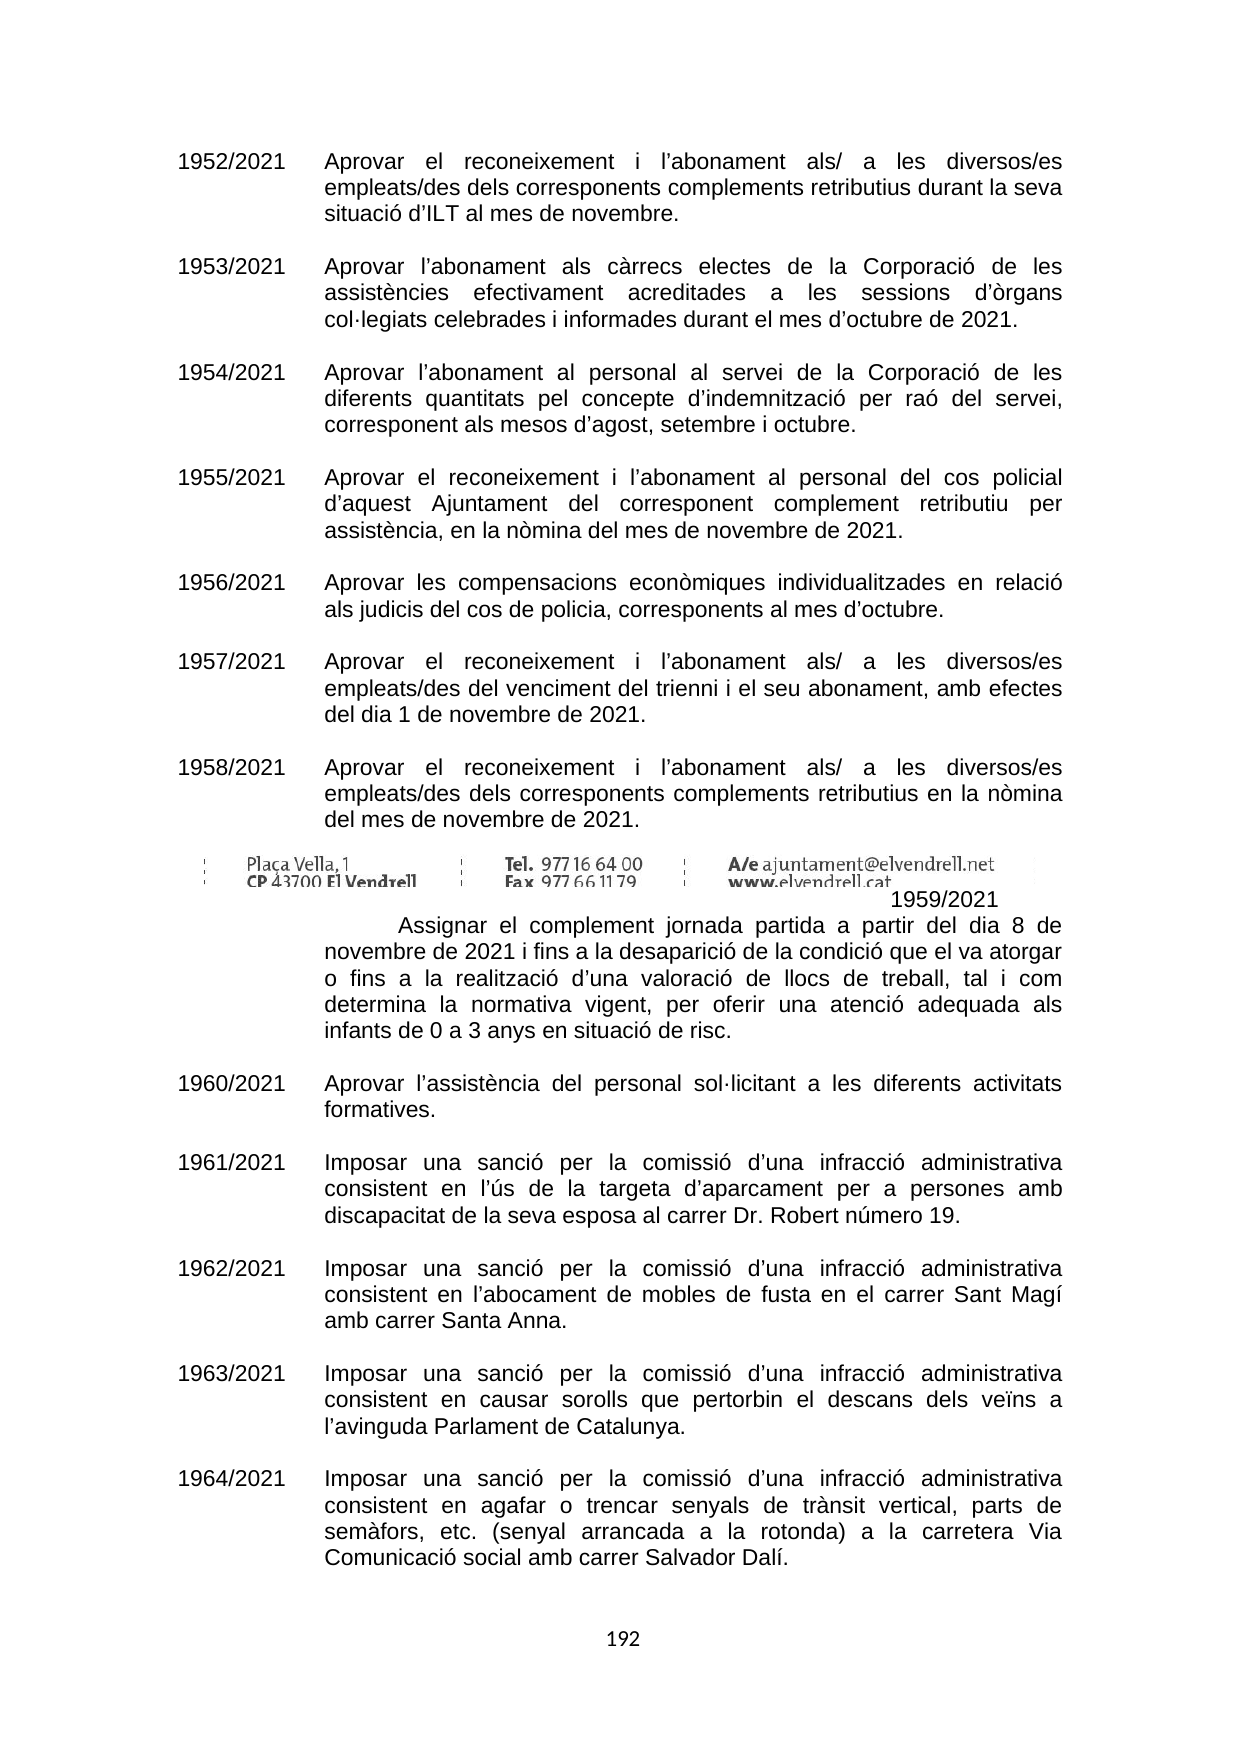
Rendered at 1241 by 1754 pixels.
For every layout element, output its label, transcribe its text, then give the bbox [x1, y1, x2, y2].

text 1953/2021 Aprovar l’abonament als càrrecs electes de la Corporació de les assistències efectivament acreditades a les sessions d’òrgans col·legiats celebrades i informades durant el mes d’octubre de 2021. [177, 253, 1063, 332]
text 1956/2021 Aprovar les compensacions econòmiques individualitzades en relació als judicis del cos de policia, corresponents al mes d’octubre. [177, 569, 1063, 622]
text 1961/2021 Imposar una sanció per la comissió d’una infracció administrativa consistent en l’ús de la targeta d’aparcament per a persones amb discapacitat de la seva esposa al carrer Dr. Robert número 19. [177, 1149, 1063, 1228]
text 1959/2021 Assignar el complement jornada partida a partir del dia 8 de novembre de 2021 i fins a la desaparició de la condició que el va atorgar o fins a la realització d’una valoració de llocs de treball, tal i com determina la normativa vigent, per oferir una atenció adequada als infants de 0 a 3 anys en situació de risc. [177, 859, 1063, 1044]
text 1957/2021 Aprovar el reconeixement i l’abonament als/ a les diversos/es empleats/des del venciment del trienni i el seu abonament, amb efectes del dia 1 de novembre de 2021. [177, 648, 1063, 727]
text 1952/2021 Aprovar el reconeixement i l’abonament als/ a les diversos/es empleats/des dels corresponents complements retributius durant la seva situació d’ILT al mes de novembre. [177, 148, 1063, 227]
text 1960/2021 Aprovar l’assistència del personal sol·licitant a les diferents activitats formatives. [177, 1070, 1063, 1123]
text 1955/2021 Aprovar el reconeixement i l’abonament al personal del cos policial d’aquest Ajuntament del corresponent complement retributiu per assistència, en la nòmina del mes de novembre de 2021. [177, 464, 1063, 543]
text 1954/2021 Aprovar l’abonament al personal al servei de la Corporació de les diferents quantitats pel concepte d’indemnització per raó del servei, corresponent als mesos d’agost, setembre i octubre. [177, 358, 1063, 437]
text 1958/2021 Aprovar el reconeixement i l’abonament als/ a les diversos/es empleats/des dels corresponents complements retributius en la nòmina del mes de novembre de 2021. [177, 754, 1063, 833]
text 1964/2021 Imposar una sanció per la comissió d’una infracció administrativa consistent en agafar o trencar senyals de trànsit vertical, parts de semàfors, etc. (senyal arrancada a la rotonda) a la carretera Via Comunicació social amb carrer Salvador Dalí. [177, 1465, 1063, 1571]
text 1962/2021 Imposar una sanció per la comissió d’una infracció administrativa consistent en l’abocament de mobles de fusta en el carrer Sant Magí amb carrer Santa Anna. [177, 1254, 1063, 1333]
text 1963/2021 Imposar una sanció per la comissió d’una infracció administrativa consistent en causar sorolls que pertorbin el descans dels veïns a l’avinguda Parlament de Catalunya. [177, 1360, 1063, 1439]
